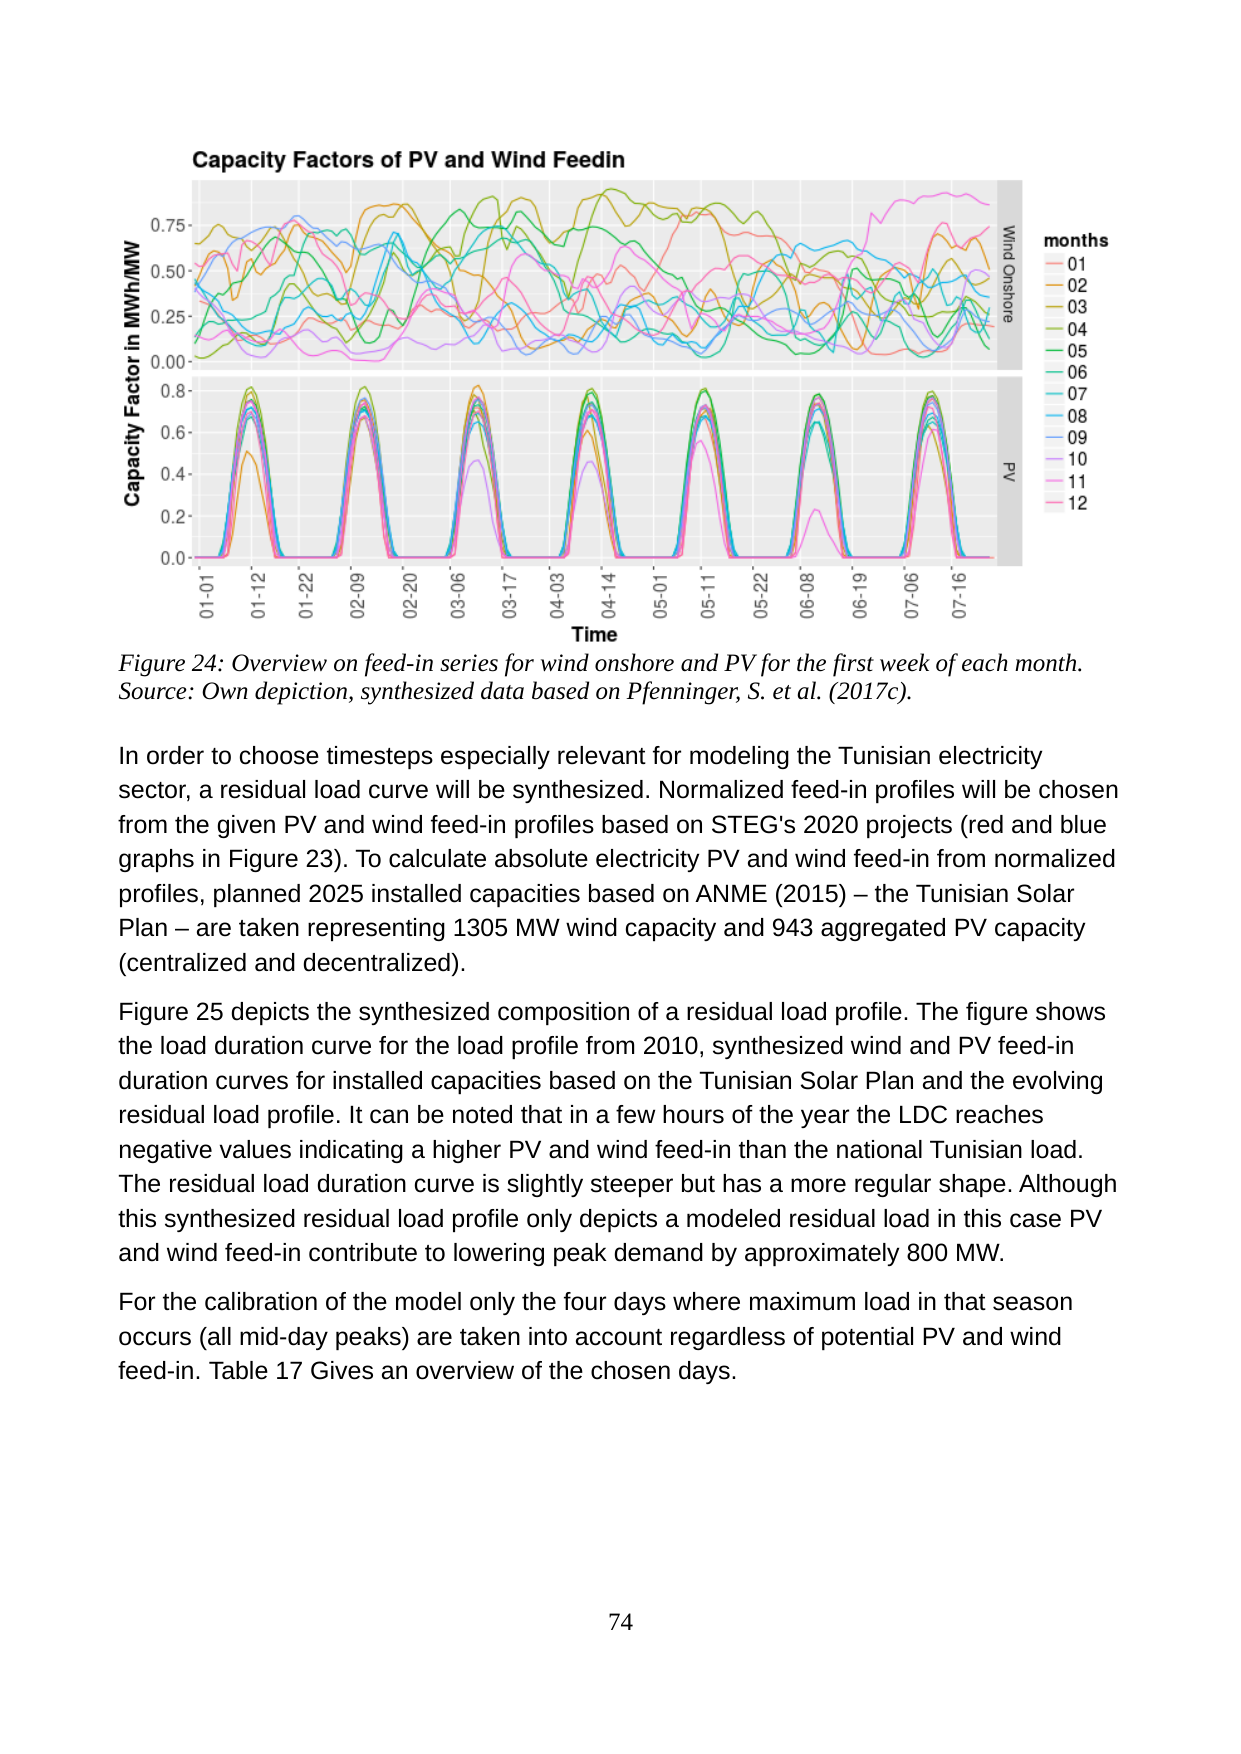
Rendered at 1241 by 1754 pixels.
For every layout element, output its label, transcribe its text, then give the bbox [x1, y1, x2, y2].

text In order to choose timesteps especially relevant for modeling the Tunisian electricity sector, a residual load curve will be synthesized. Normalized feed-in profiles will be chosen from the given PV and wind feed-in profiles based on STEG's 2020 projects (red and blue graphs in Figure 23). To calculate absolute electricity PV and wind feed-in from normalized profiles, planned 2025 installed capacities based on ANME (2015) – the Tunisian Solar Plan – are taken representing 1305 MW wind capacity and 943 aggregated PV capacity (centralized and decentralized). [118, 705, 1122, 976]
text Figure 25 depicts the synthesized composition of a residual load profile. The figure shows the load duration curve for the load profile from 2010, synthesized wind and PV feed-in duration curves for installed capacities based on the Tunisian Solar Plan and the evolving residual load profile. It can be noted that in a few hours of the year the LDC reaches negative values indicating a higher PV and wind feed-in than the national Tunisian load. The residual load duration curve is slightly steeper but has a more regular shape. Although this synthesized residual load profile only depicts a modeled residual load in this case PV and wind feed-in contribute to lowering peak demand by approximately 800 MW. [118, 997, 1122, 1267]
text [118, 118, 1122, 145]
text For the calibration of the model only the four days where maximum load in that season occurs (all mid-day peaks) are taken into account regardless of potential PV and wind feed-in. Table 17 Gives an overview of the chosen days. [118, 1287, 1122, 1385]
picture [118, 145, 1123, 648]
text Figure 24: Overview on feed-in series for wind onshore and PV for the first week of each month. Source: Own depiction, synthesized data based on Pfenninger, S. et al. (2017c). [118, 648, 1122, 705]
